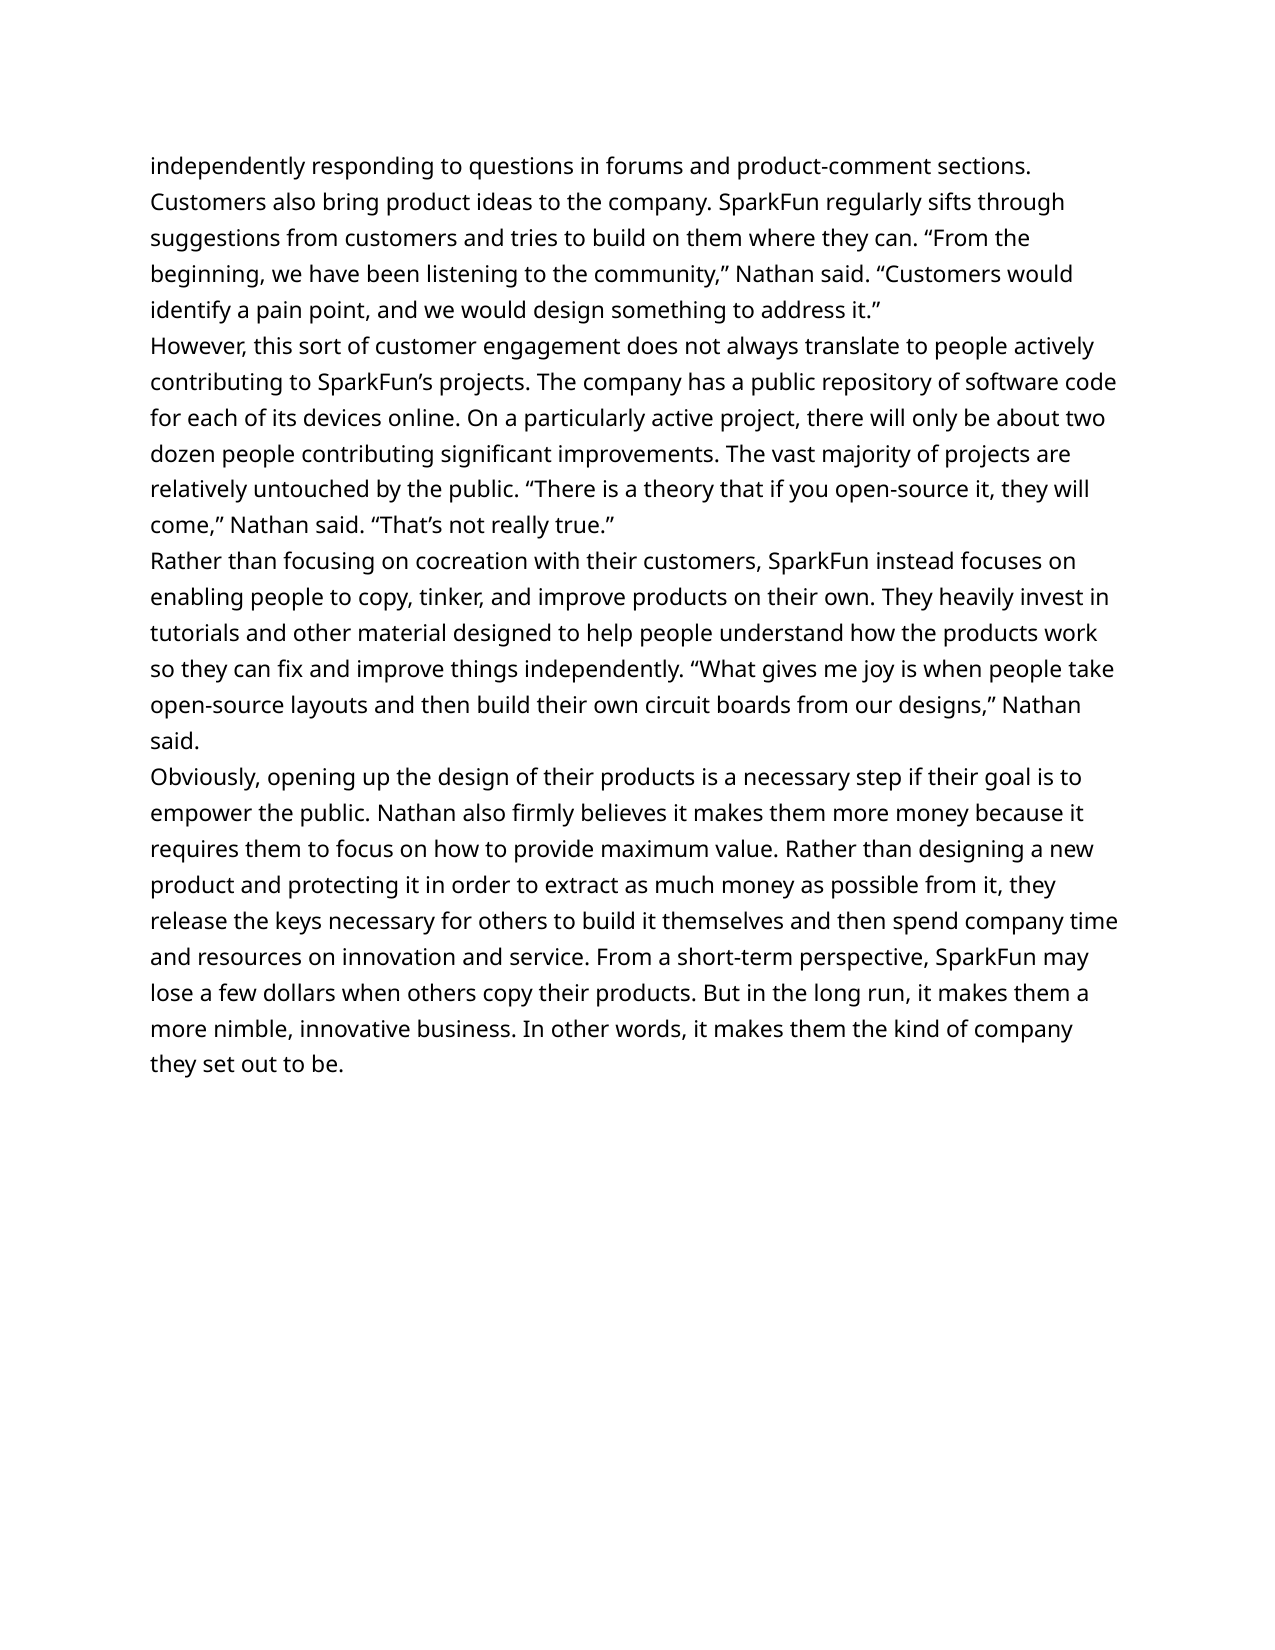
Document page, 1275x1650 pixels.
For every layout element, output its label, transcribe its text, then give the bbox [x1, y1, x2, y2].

text independently responding to questions in forums and product-comment sections. Customers also bring product ideas to the company. SparkFun regularly sifts through suggestions from customers and tries to build on them where they can. “From the beginning, we have been listening to the community,” Nathan said. “Customers would identify a pain point, and we would design something to address it.” [150, 150, 1125, 325]
text However, this sort of customer engagement does not always translate to people actively contributing to SparkFun’s projects. The company has a public repository of software code for each of its devices online. On a particularly active project, there will only be about two dozen people contributing significant improvements. The vast majority of projects are relatively untouched by the public. “There is a theory that if you open-source it, they will come,” Nathan said. “That’s not really true.” [150, 330, 1125, 541]
text Rather than focusing on cocreation with their customers, SparkFun instead focuses on enabling people to copy, tinker, and improve products on their own. They heavily invest in tutorials and other material designed to help people understand how the products work so they can fix and improve things independently. “What gives me joy is when people take open-source layouts and then build their own circuit boards from our designs,” Nathan said. [150, 545, 1125, 756]
text Obviously, opening up the design of their products is a necessary step if their goal is to empower the public. Nathan also firmly believes it makes them more money because it requires them to focus on how to provide maximum value. Rather than designing a new product and protecting it in order to extract as much money as possible from it, they release the keys necessary for others to build it themselves and then spend company time and resources on innovation and service. From a short-term perspective, SparkFun may lose a few dollars when others copy their products. But in the long run, it makes them a more nimble, innovative business. In other words, it makes them the kind of company they set out to be. [150, 761, 1125, 1080]
